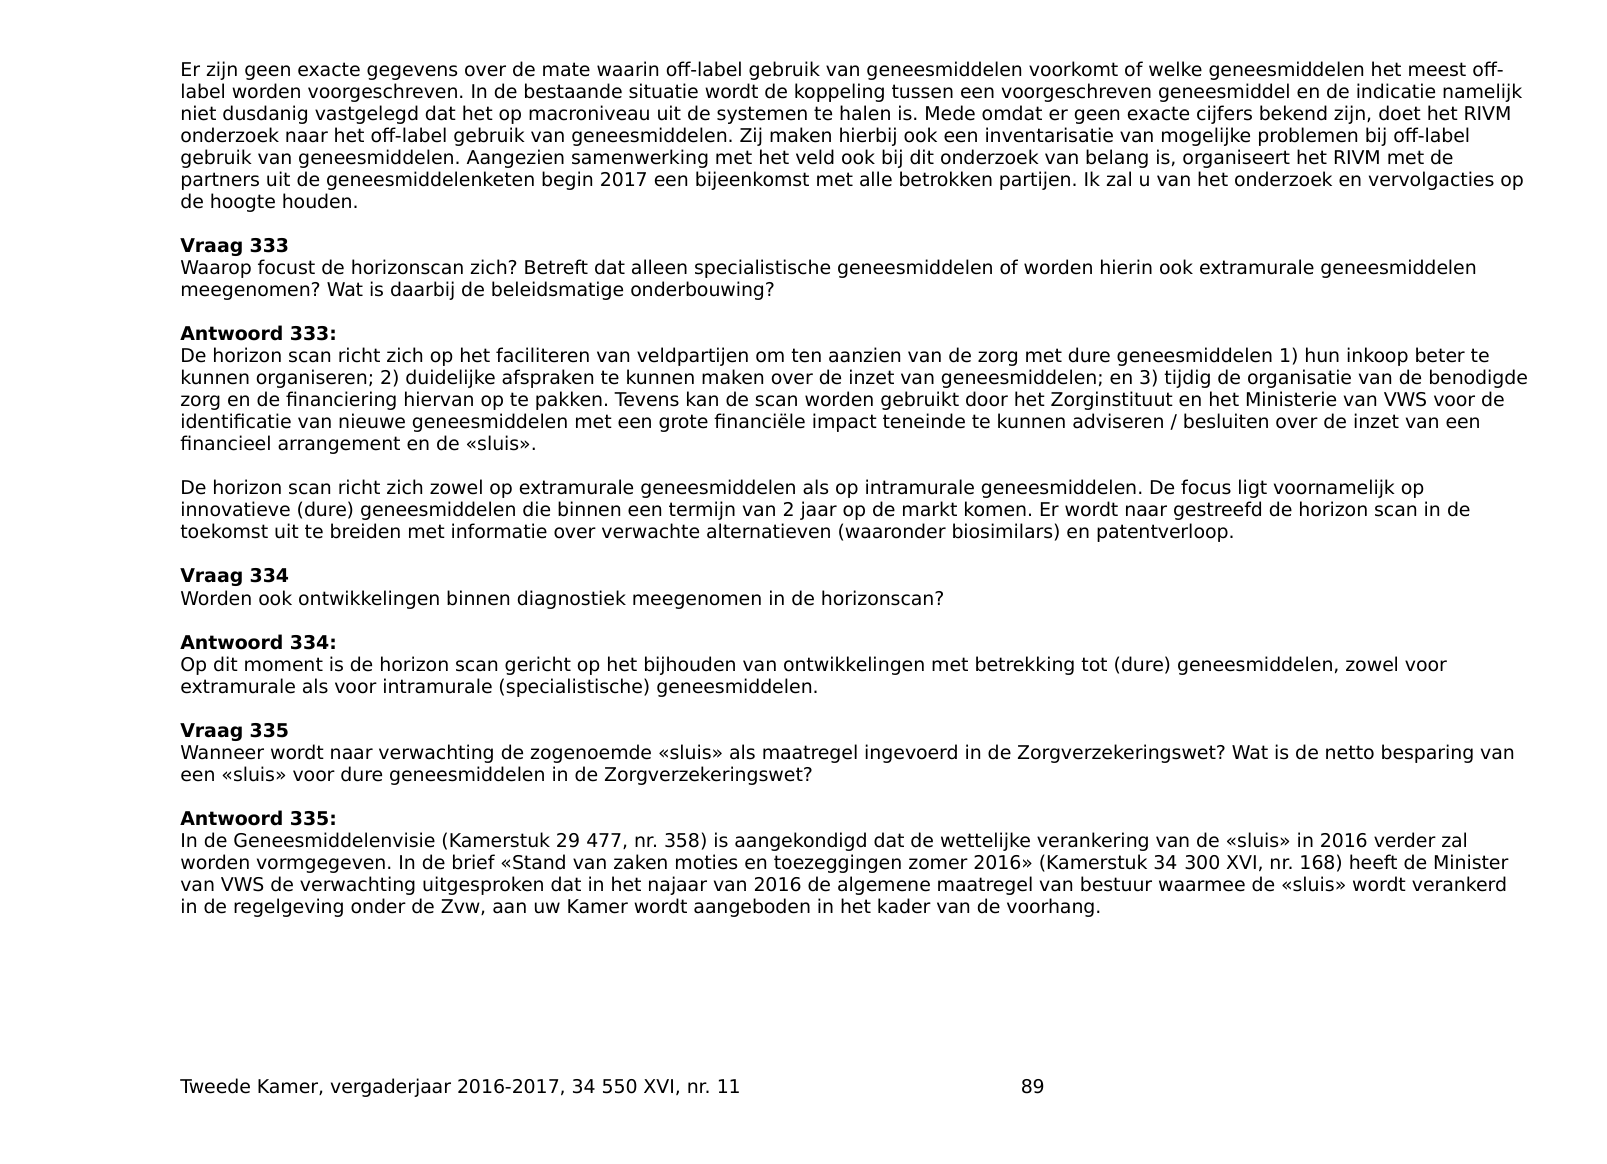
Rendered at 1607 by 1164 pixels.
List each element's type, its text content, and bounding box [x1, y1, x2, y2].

text Op dit moment is de horizon scan gericht op het bijhouden van ontwikkelingen met betrekking tot (dure) geneesmiddelen, zowel voor extramurale als voor intramurale (specialistische) geneesmiddelen. [180, 653, 1529, 697]
text In de Geneesmiddelenvisie (Kamerstuk 29 477, nr. 358) is aangekondigd dat de wettelijke verankering van de «sluis» in 2016 verder zal worden vormgegeven. In de brief «Stand van zaken moties en toezeggingen zomer 2016» (Kamerstuk 34 300 XVI, nr. 168) heeft de Minister van VWS de verwachting uitgesproken dat in het najaar van 2016 de algemene maatregel van bestuur waarmee de «sluis» wordt verankerd in de regelgeving onder de Zvw, aan uw Kamer wordt aangeboden in het kader van de voorhang. [180, 830, 1529, 918]
text Vraag 335 [180, 720, 1529, 742]
text Wanneer wordt naar verwachting de zogenoemde «sluis» als maatregel ingevoerd in de Zorgverzekeringswet? Wat is de netto besparing van een «sluis» voor dure geneesmiddelen in de Zorgverzekeringswet? [180, 742, 1529, 786]
text De horizon scan richt zich zowel op extramurale geneesmiddelen als op intramurale geneesmiddelen. De focus ligt voornamelijk op innovatieve (dure) geneesmiddelen die binnen een termijn van 2 jaar op de markt komen. Er wordt naar gestreefd de horizon scan in de toekomst uit te breiden met informatie over verwachte alternatieven (waaronder biosimilars) en patentverloop. [180, 477, 1529, 543]
text Vraag 334 [180, 565, 1529, 587]
text Antwoord 334: [180, 632, 1529, 653]
text Er zijn geen exacte gegevens over de mate waarin off-label gebruik van geneesmiddelen voorkomt of welke geneesmiddelen het meest off-label worden voorgeschreven. In de bestaande situatie wordt de koppeling tussen een voorgeschreven geneesmiddel en de indicatie namelijk niet dusdanig vastgelegd dat het op macroniveau uit de systemen te halen is. Mede omdat er geen exacte cijfers bekend zijn, doet het RIVM onderzoek naar het off-label gebruik van geneesmiddelen. Zij maken hierbij ook een inventarisatie van mogelijke problemen bij off-label gebruik van geneesmiddelen. Aangezien samenwerking met het veld ook bij dit onderzoek van belang is, organiseert het RIVM met de partners uit de geneesmiddelenketen begin 2017 een bijeenkomst met alle betrokken partijen. Ik zal u van het onderzoek en vervolgacties op de hoogte houden. [180, 59, 1529, 213]
text Waarop focust de horizonscan zich? Betreft dat alleen specialistische geneesmiddelen of worden hierin ook extramurale geneesmiddelen meegenomen? Wat is daarbij de beleidsmatige onderbouwing? [180, 257, 1529, 301]
text Vraag 333 [180, 235, 1529, 257]
text Antwoord 333: [180, 323, 1529, 345]
text Worden ook ontwikkelingen binnen diagnostiek meegenomen in de horizonscan? [180, 587, 1529, 609]
text Antwoord 335: [180, 808, 1529, 830]
text De horizon scan richt zich op het faciliteren van veldpartijen om ten aanzien van de zorg met dure geneesmiddelen 1) hun inkoop beter te kunnen organiseren; 2) duidelijke afspraken te kunnen maken over de inzet van geneesmiddelen; en 3) tijdig de organisatie van de benodigde zorg en de financiering hiervan op te pakken. Tevens kan de scan worden gebruikt door het Zorginstituut en het Ministerie van VWS voor de identificatie van nieuwe geneesmiddelen met een grote financiële impact teneinde te kunnen adviseren / besluiten over de inzet van een financieel arrangement en de «sluis». [180, 345, 1529, 455]
